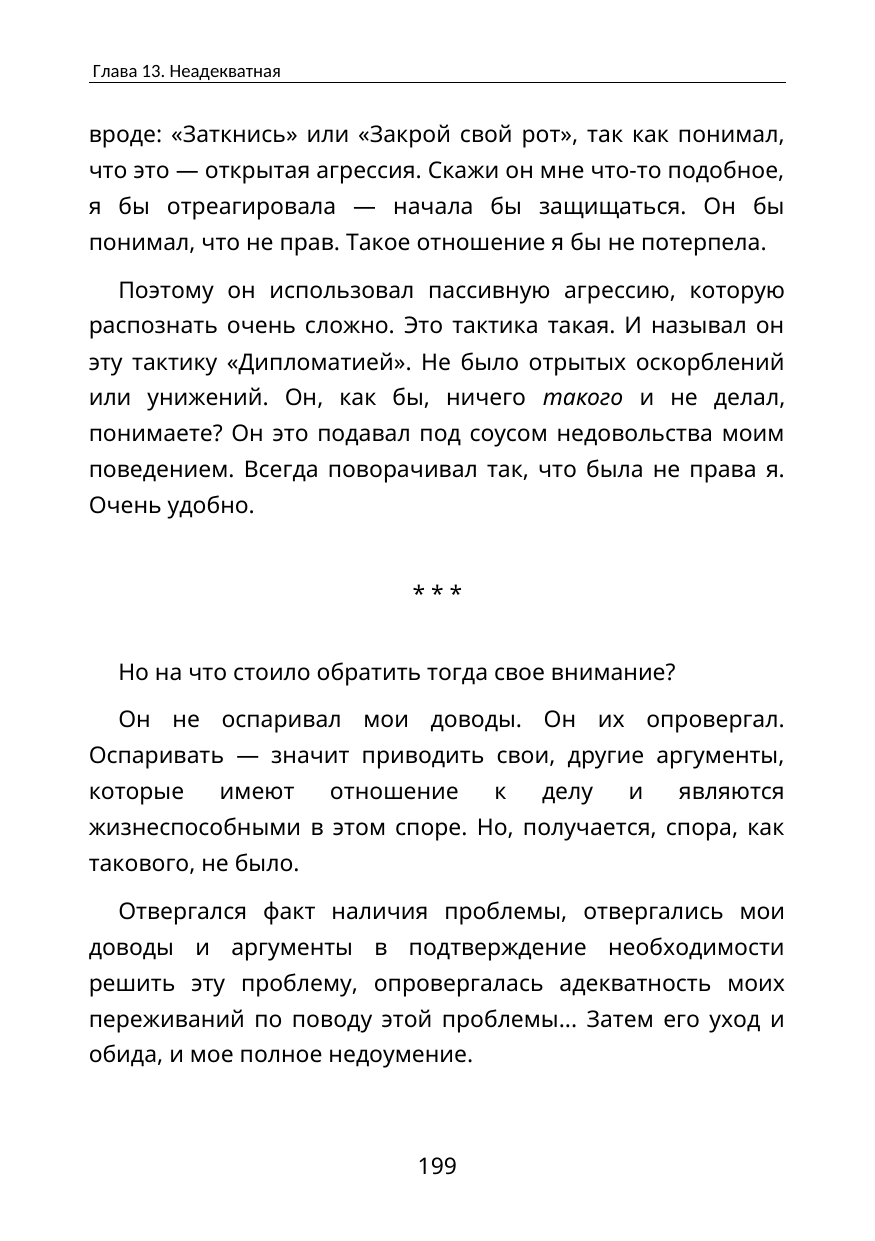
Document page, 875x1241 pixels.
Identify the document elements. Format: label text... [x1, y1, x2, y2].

text Он не оспаривал мои доводы. Он их опровергал. Оспаривать — значит приводить свои, другие аргументы, которые имеют отношение к делу и являются жизнеспособными в этом споре. Но, получается, спора, как такового, не было. [88, 703, 786, 878]
text Но на что стоило обратить тогда свое внимание? [88, 656, 786, 687]
text вроде: «Заткнись» или «Закрой свой рот», так как понимал, что это — открытая агрессия. Скажи он мне что-то подобное, я бы отреагировала — начала бы защищаться. Он бы понимал, что не прав. Такое отношение я бы не потерпела. [88, 118, 786, 257]
text Поэтому он использовал пассивную агрессию, которую распознать очень сложно. Это тактика такая. И называл он эту тактику «Дипломатией». Не было отрытых оскорблений или унижений. Он, как бы, ничего такого и не делал, понимаете? Он это подавал под соусом недовольства моим поведением. Всегда поворачивал так, что была не права я. Очень удобно. [88, 273, 786, 520]
subtitle * * * [88, 578, 786, 609]
text Отвергался факт наличия проблемы, отвергались мои доводы и аргументы в подтверждение необходимости решить эту проблему, опровергалась адекватность моих переживаний по поводу этой проблемы... Затем его уход и обида, и мое полное недоумение. [88, 895, 786, 1070]
